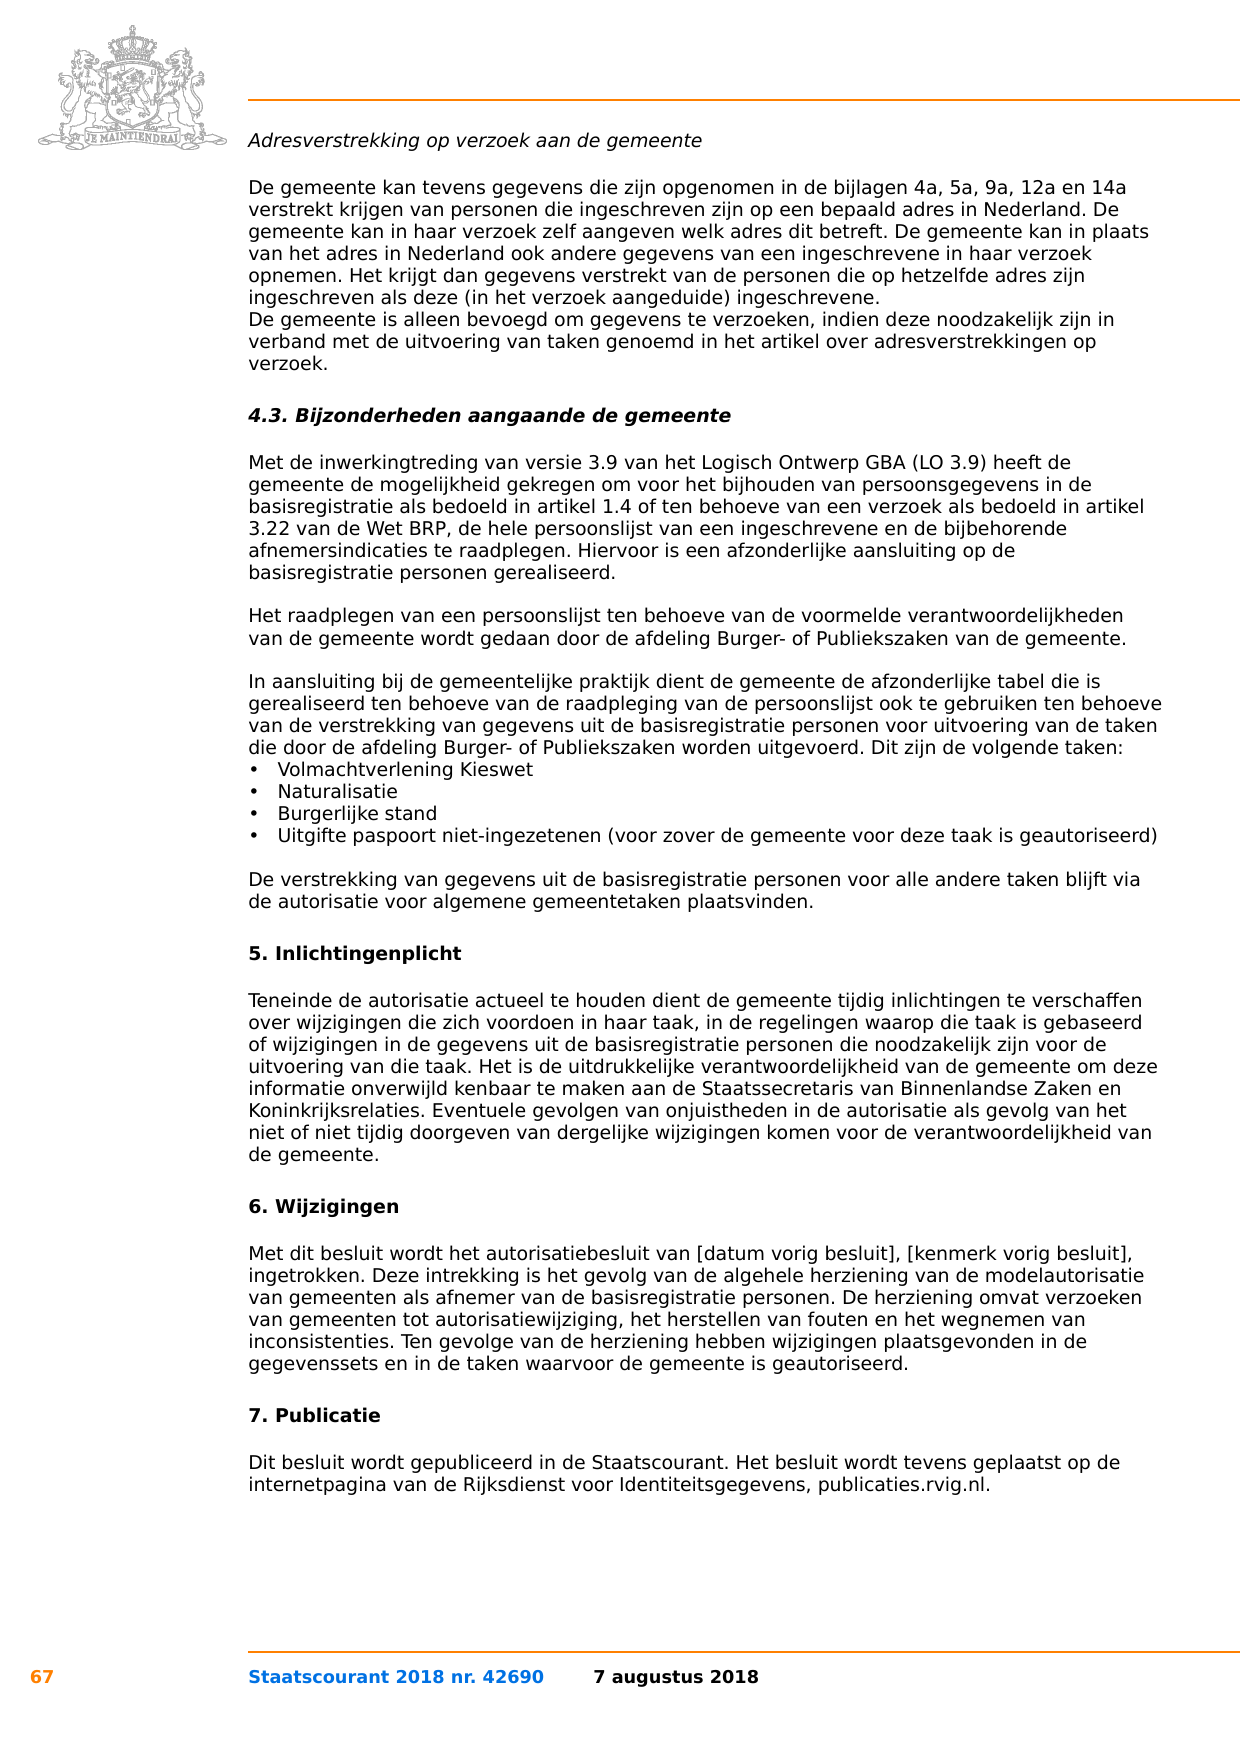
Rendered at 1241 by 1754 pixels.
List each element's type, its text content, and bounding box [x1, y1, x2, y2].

picture [38, 25, 227, 150]
subtitle 7. Publicatie [248, 1404, 1163, 1427]
text • Burgerlijke stand [248, 803, 1163, 825]
text Het raadplegen van een persoonslijst ten behoeve van de voormelde verantwoordelijkheden van de gemeente wordt gedaan door de afdeling Burger- of Publiekszaken van de gemeente. [248, 605, 1163, 649]
subtitle 5. Inlichtingenplicht [248, 943, 1163, 965]
subtitle 4.3. Bijzonderheden aangaande de gemeente [248, 405, 1163, 427]
text De verstrekking van gegevens uit de basisregistratie personen voor alle andere taken blijft via de autorisatie voor algemene gemeentetaken plaatsvinden. [248, 869, 1163, 913]
text In aansluiting bij de gemeentelijke praktijk dient de gemeente de afzonderlijke tabel die is gerealiseerd ten behoeve van de raadpleging van de persoonslijst ook te gebruiken ten behoeve van de verstrekking van gegevens uit de basisregistratie personen voor uitvoering van de taken die door de afdeling Burger- of Publiekszaken worden uitgevoerd. Dit zijn de volgende taken: [248, 671, 1163, 759]
text Dit besluit wordt gepubliceerd in de Staatscourant. Het besluit wordt tevens geplaatst op de internetpagina van de Rijksdienst voor Identiteitsgegevens, publicaties.rvig.nl. [248, 1452, 1163, 1496]
text Teneinde de autorisatie actueel te houden dient de gemeente tijdig inlichtingen te verschaffen over wijzigingen die zich voordoen in haar taak, in de regelingen waarop die taak is gebaseerd of wijzigingen in de gegevens uit de basisregistratie personen die noodzakelijk zijn voor de uitvoering van die taak. Het is de uitdrukkelijke verantwoordelijkheid van de gemeente om deze informatie onverwijld kenbaar te maken aan de Staatssecretaris van Binnenlandse Zaken en Koninkrijksrelaties. Eventuele gevolgen van onjuistheden in de autorisatie als gevolg van het niet of niet tijdig doorgeven van dergelijke wijzigingen komen voor de verantwoordelijkheid van de gemeente. [248, 990, 1163, 1166]
text • Uitgifte paspoort niet-ingezetenen (voor zover de gemeente voor deze taak is geautoriseerd) [248, 825, 1163, 847]
text • Naturalisatie [248, 781, 1163, 803]
subtitle Adresverstrekking op verzoek aan de gemeente [248, 130, 1163, 152]
text Met dit besluit wordt het autorisatiebesluit van [datum vorig besluit], [kenmerk vorig besluit], ingetrokken. Deze intrekking is het gevolg van de algehele herziening van de modelautorisatie van gemeenten als afnemer van de basisregistratie personen. De herziening omvat verzoeken van gemeenten tot autorisatiewijziging, het herstellen van fouten en het wegnemen van inconsistenties. Ten gevolge van de herziening hebben wijzigingen plaatsgevonden in de gegevenssets en in de taken waarvoor de gemeente is geautoriseerd. [248, 1243, 1163, 1374]
text De gemeente is alleen bevoegd om gegevens te verzoeken, indien deze noodzakelijk zijn in verband met de uitvoering van taken genoemd in het artikel over adresverstrekkingen op verzoek. [248, 309, 1163, 375]
subtitle 6. Wijzigingen [248, 1196, 1163, 1218]
text Met de inwerkingtreding van versie 3.9 van het Logisch Ontwerp GBA (LO 3.9) heeft de gemeente de mogelijkheid gekregen om voor het bijhouden van persoonsgegevens in de basisregistratie als bedoeld in artikel 1.4 of ten behoeve van een verzoek als bedoeld in artikel 3.22 van de Wet BRP, de hele persoonslijst van een ingeschrevene en de bijbehorende afnemersindicaties te raadplegen. Hiervoor is een afzonderlijke aansluiting op de basisregistratie personen gerealiseerd. [248, 452, 1163, 583]
text De gemeente kan tevens gegevens die zijn opgenomen in de bijlagen 4a, 5a, 9a, 12a en 14a verstrekt krijgen van personen die ingeschreven zijn op een bepaald adres in Nederland. De gemeente kan in haar verzoek zelf aangeven welk adres dit betreft. De gemeente kan in plaats van het adres in Nederland ook andere gegevens van een ingeschrevene in haar verzoek opnemen. Het krijgt dan gegevens verstrekt van de personen die op hetzelfde adres zijn ingeschreven als deze (in het verzoek aangeduide) ingeschrevene. [248, 177, 1163, 309]
text • Volmachtverlening Kieswet [248, 759, 1163, 781]
